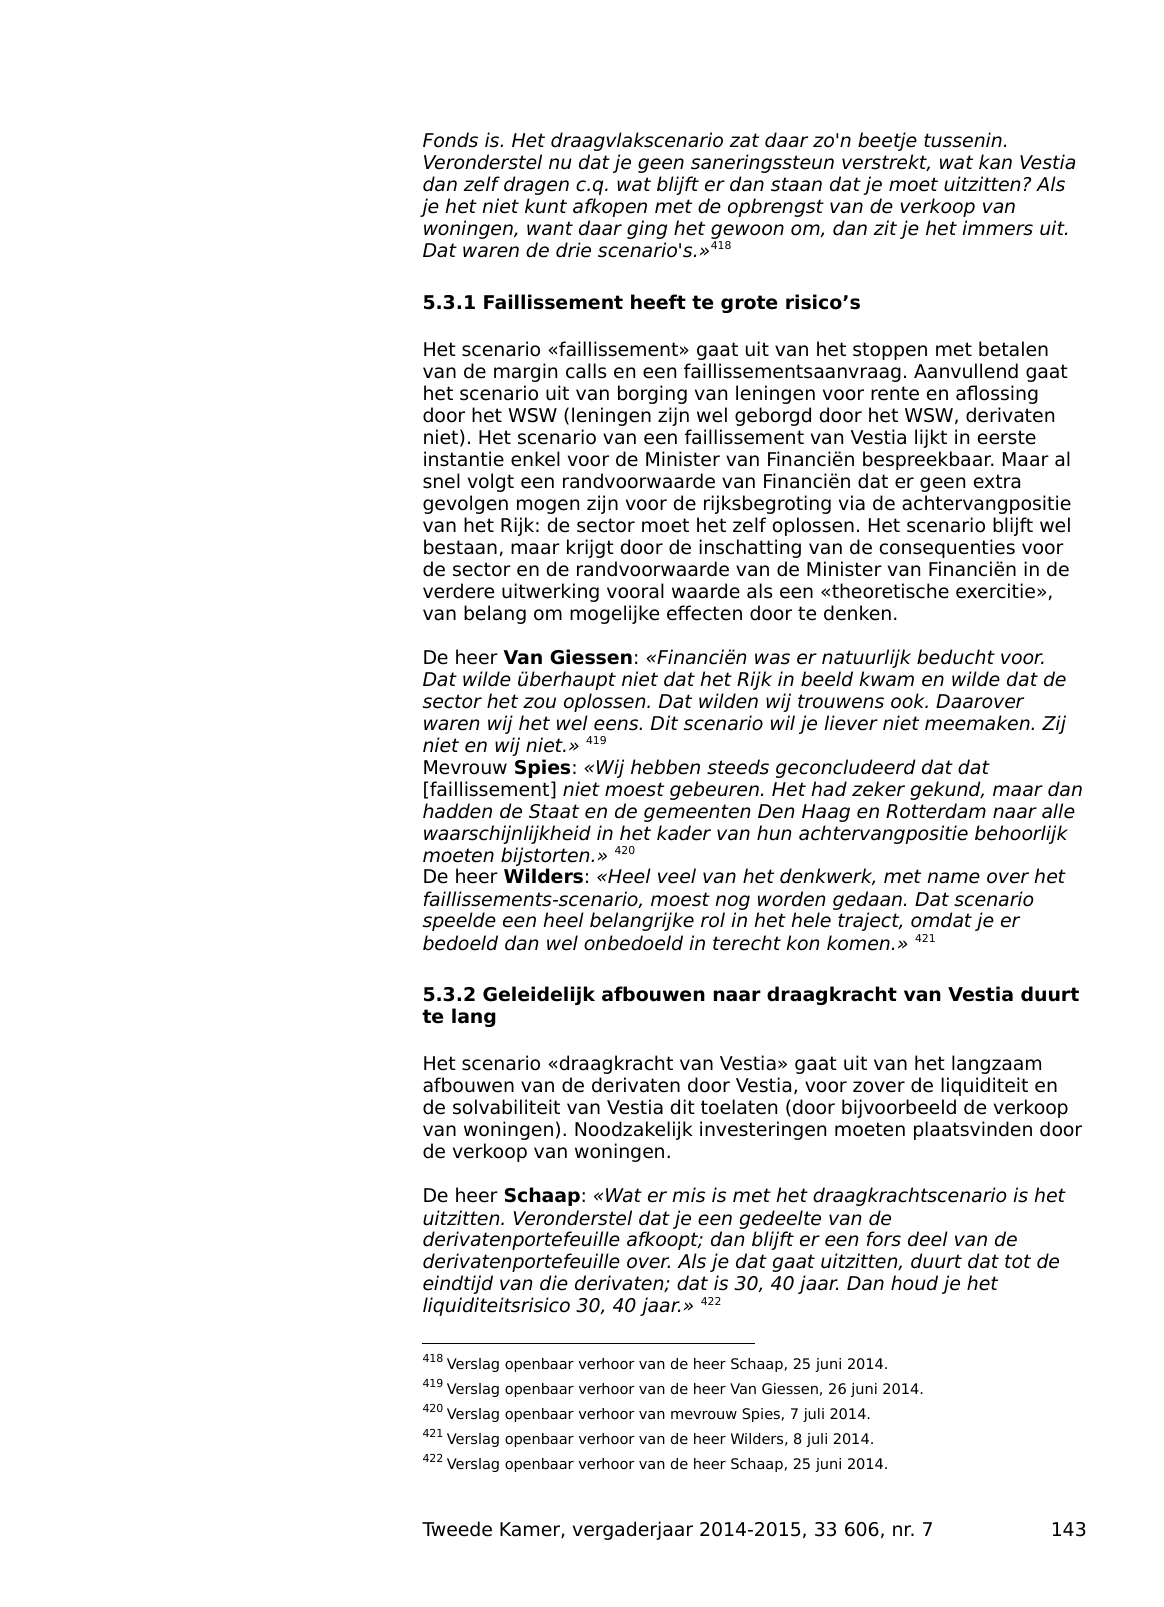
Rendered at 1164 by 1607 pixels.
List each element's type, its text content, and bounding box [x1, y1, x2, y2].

text Mevrouw Spies: «Wij hebben steeds geconcludeerd dat dat [faillissement] niet moest gebeuren. Het had zeker gekund, maar dan hadden de Staat en de gemeenten Den Haag en Rotterdam naar alle waarschijnlijkheid in het kader van hun achtervangpositie behoorlijk moeten bijstorten.» [422, 757, 1087, 866]
text Verslag openbaar verhoor van de heer Schaap, 25 juni 2014. [422, 1452, 1087, 1474]
text Fonds is. Het draagvlakscenario zat daar zo'n beetje tussenin. Veronderstel nu dat je geen saneringssteun verstrekt, wat kan Vestia dan zelf dragen c.q. wat blijft er dan staan dat je moet uitzitten? Als je het niet kunt afkopen met de opbrengst van de verkoop van woningen, want daar ging het gewoon om, dan zit je het immers uit. Dat waren de drie scenario's.» [422, 130, 1087, 262]
subtitle 5.3.1 Faillissement heeft te grote risico’s [422, 292, 1087, 314]
text De heer Wilders: «Heel veel van het denkwerk, met name over het faillissements-scenario, moest nog worden gedaan. Dat scenario speelde een heel belangrijke rol in het hele traject, omdat je er bedoeld dan wel onbedoeld in terecht kon komen.» [422, 866, 1087, 954]
text Verslag openbaar verhoor van de heer Van Giessen, 26 juni 2014. [422, 1377, 1087, 1399]
text Verslag openbaar verhoor van mevrouw Spies, 7 juli 2014. [422, 1402, 1087, 1424]
text Het scenario «draagkracht van Vestia» gaat uit van het langzaam afbouwen van de derivaten door Vestia, voor zover de liquiditeit en de solvabiliteit van Vestia dit toelaten (door bijvoorbeeld de verkoop van woningen). Noodzakelijk investeringen moeten plaatsvinden door de verkoop van woningen. [422, 1053, 1087, 1163]
subtitle 5.3.2 Geleidelijk afbouwen naar draagkracht van Vestia duurt te lang [422, 984, 1087, 1028]
text De heer Schaap: «Wat er mis is met het draagkrachtscenario is het uitzitten. Veronderstel dat je een gedeelte van de derivatenportefeuille afkoopt; dan blijft er een fors deel van de derivatenportefeuille over. Als je dat gaat uitzitten, duurt dat tot de eindtijd van die derivaten; dat is 30, 40 jaar. Dan houd je het liquiditeitsrisico 30, 40 jaar.» [422, 1185, 1087, 1317]
text De heer Van Giessen: «Financiën was er natuurlijk beducht voor. Dat wilde überhaupt niet dat het Rijk in beeld kwam en wilde dat de sector het zou oplossen. Dat wilden wij trouwens ook. Daarover waren wij het wel eens. Dit scenario wil je liever niet meemaken. Zij niet en wij niet.» [422, 647, 1087, 757]
text Verslag openbaar verhoor van de heer Wilders, 8 juli 2014. [422, 1427, 1087, 1449]
text Verslag openbaar verhoor van de heer Schaap, 25 juni 2014. [422, 1352, 1087, 1374]
text Het scenario «faillissement» gaat uit van het stoppen met betalen van de margin calls en een faillissementsaanvraag. Aanvullend gaat het scenario uit van borging van leningen voor rente en aflossing door het WSW (leningen zijn wel geborgd door het WSW, derivaten niet). Het scenario van een faillissement van Vestia lijkt in eerste instantie enkel voor de Minister van Financiën bespreekbaar. Maar al snel volgt een randvoorwaarde van Financiën dat er geen extra gevolgen mogen zijn voor de rijksbegroting via de achtervangpositie van het Rijk: de sector moet het zelf oplossen. Het scenario blijft wel bestaan, maar krijgt door de inschatting van de consequenties voor de sector en de randvoorwaarde van de Minister van Financiën in de verdere uitwerking vooral waarde als een «theoretische exercitie», van belang om mogelijke effecten door te denken. [422, 339, 1087, 624]
